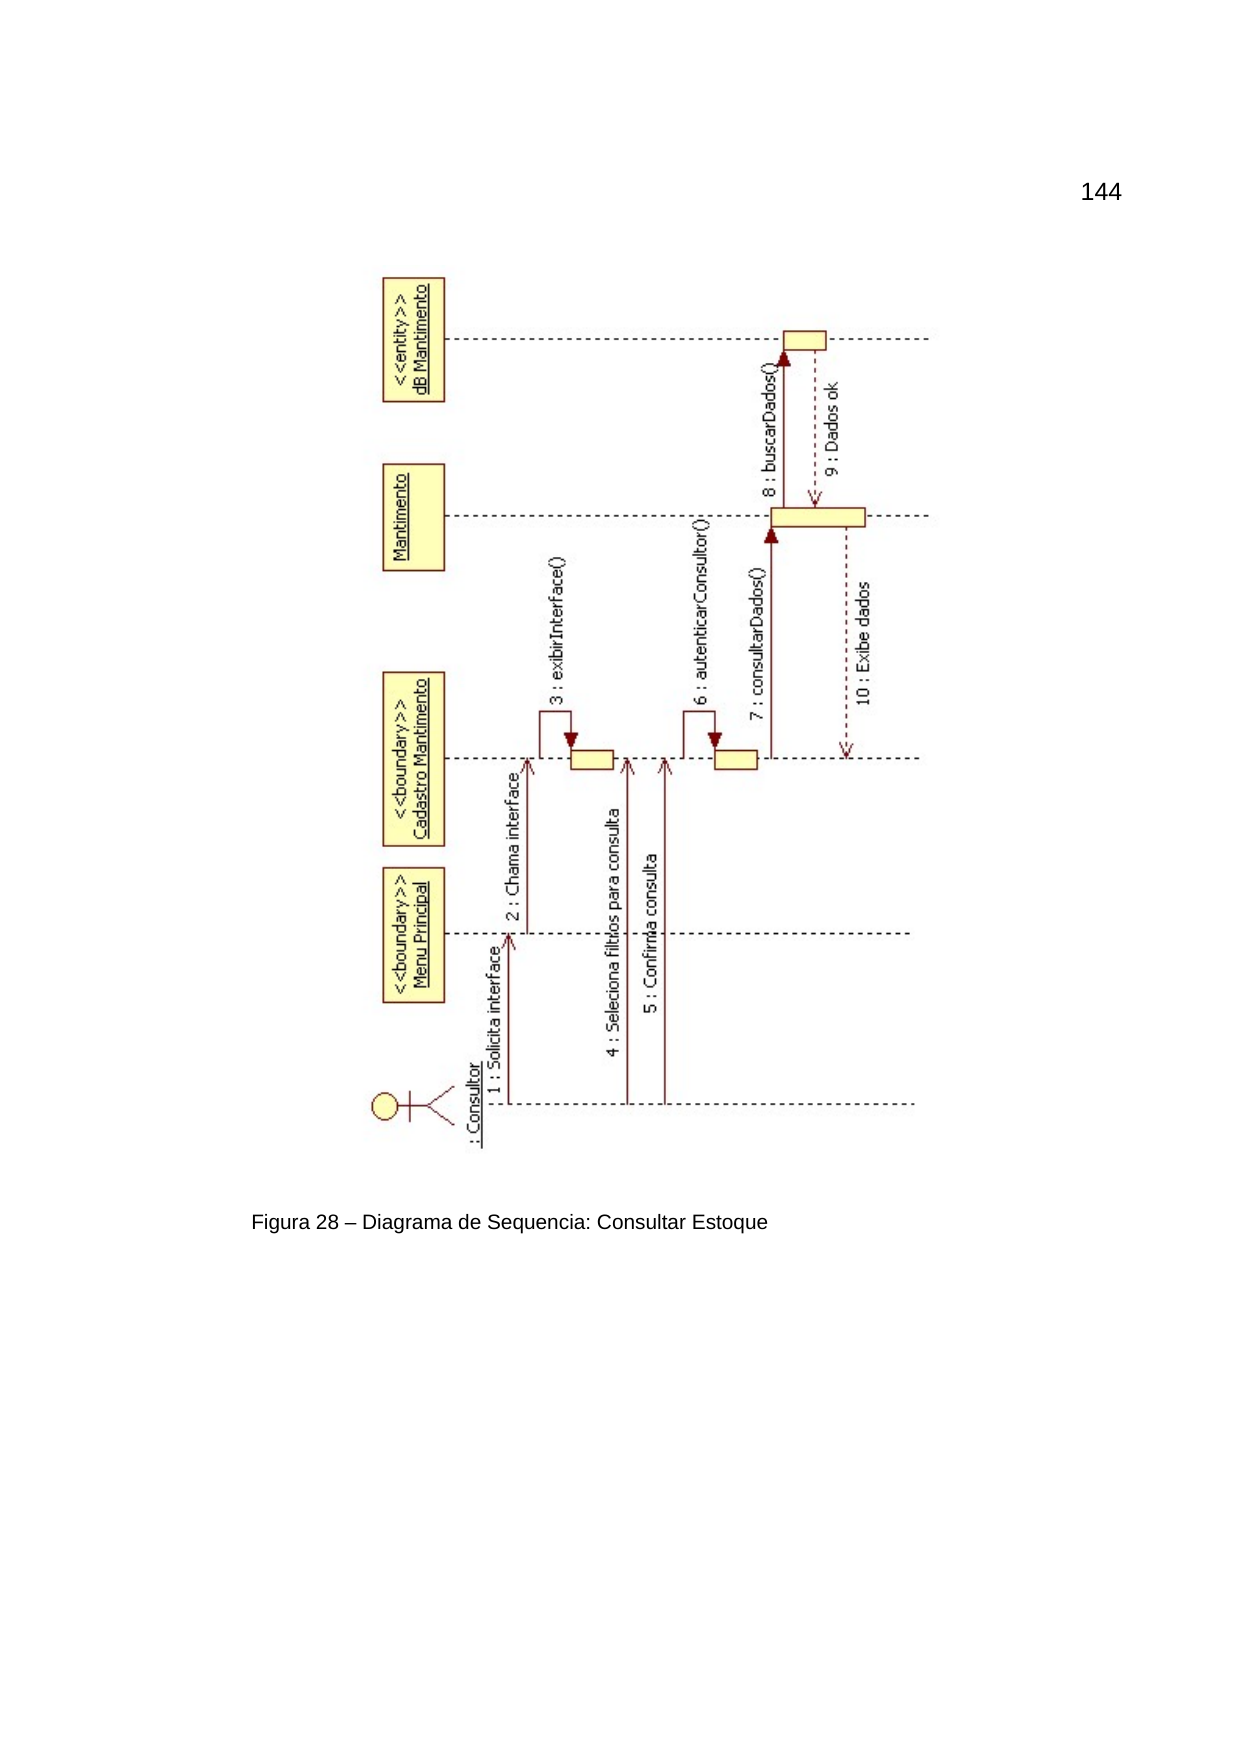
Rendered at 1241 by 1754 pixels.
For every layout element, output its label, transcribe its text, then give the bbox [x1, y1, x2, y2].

picture [339, 265, 960, 1210]
text Figura 28 – Diagrama de Sequencia: Consultar Estoque [177, 1210, 1122, 1233]
